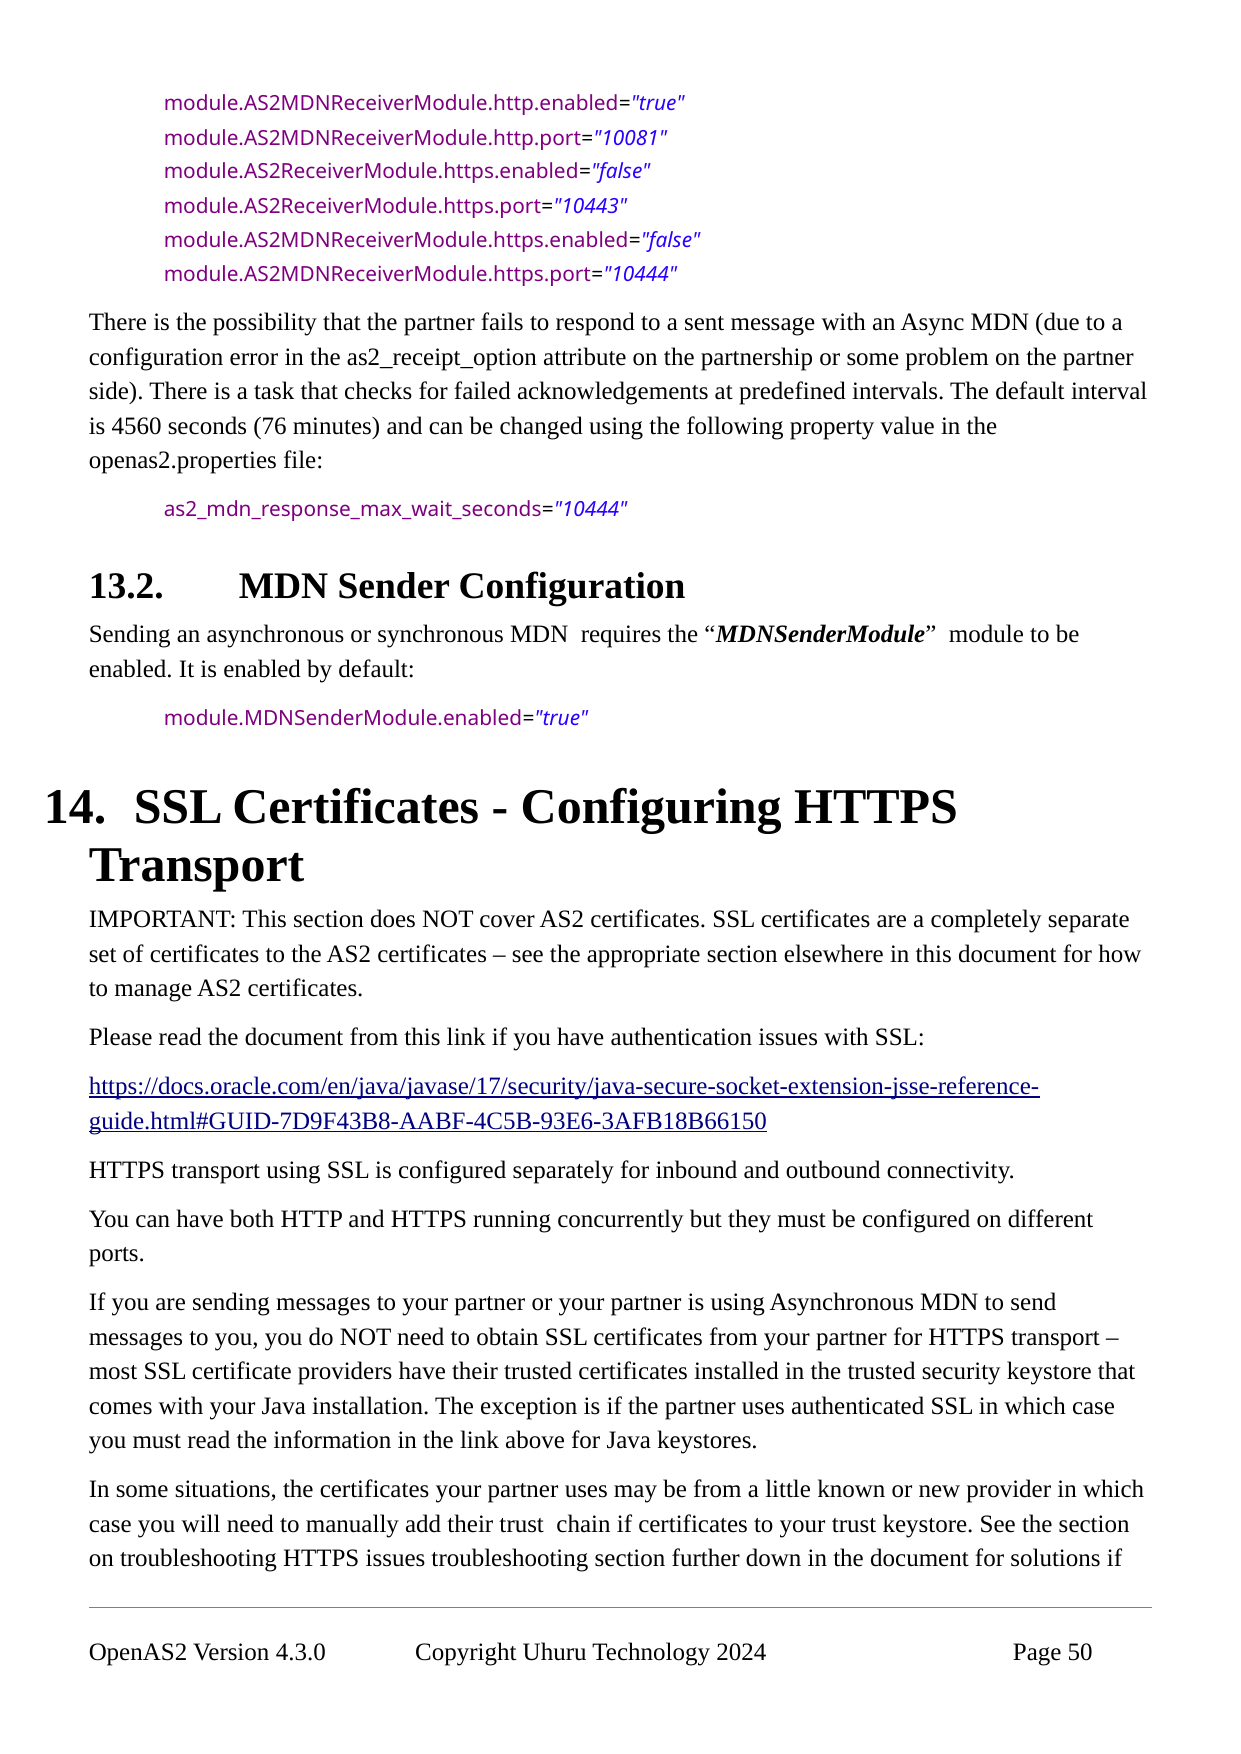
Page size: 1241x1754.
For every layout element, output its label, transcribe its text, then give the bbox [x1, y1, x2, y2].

text module.AS2MDNReceiverModule.https.enabled="false" [163, 225, 1152, 253]
text Sending an asynchronous or synchronous MDN requires the “MDNSenderModule” module to be enabled. It is enabled by default: [88, 619, 1152, 683]
text module.AS2ReceiverModule.https.enabled="false" [163, 157, 1152, 185]
text module.AS2MDNReceiverModule.http.port="10081" [163, 123, 1152, 151]
text Please read the document from this link if you have authentication issues with SSL: [88, 1022, 1152, 1051]
text as2_mdn_response_max_wait_seconds="10444" [163, 494, 1152, 523]
subtitle SSL Certificates - Configuring HTTPS Transport [44, 777, 1152, 892]
text If you are sending messages to your partner or your partner is using Asynchronous MDN to send messages to you, you do NOT need to obtain SSL certificates from your partner for HTTPS transport – most SSL certificate providers have their trusted certificates installed in the trusted security keystore that comes with your Java installation. The exception is if the partner uses authenticated SSL in which case you must read the information in the link above for Java keystores. [88, 1287, 1152, 1454]
text module.MDNSenderModule.enabled="true" [163, 703, 1152, 732]
text module.AS2ReceiverModule.https.port="10443" [163, 191, 1152, 219]
text In some situations, the certificates your partner uses may be from a little known or new provider in which case you will need to manually add their trust chain if certificates to your trust keystore. See the section on troubleshooting HTTPS issues troubleshooting section further down in the document for solutions if [88, 1474, 1152, 1572]
text module.AS2MDNReceiverModule.https.port="10444" [163, 259, 1152, 287]
subtitle MDN Sender Configuration [88, 564, 1152, 607]
text You can have both HTTP and HTTPS running concurrently but they must be configured on different ports. [88, 1204, 1152, 1267]
text https://docs.oracle.com/en/java/javase/17/security/java-secure-socket-extension-jsse-reference-guide.html#GUID-7D9F43B8-AABF-4C5B-93E6-3AFB18B66150 [88, 1071, 1152, 1134]
text IMPORTANT: This section does NOT cover AS2 certificates. SSL certificates are a completely separate set of certificates to the AS2 certificates – see the appropriate section elsewhere in this document for how to manage AS2 certificates. [88, 904, 1152, 1002]
text There is the possibility that the partner fails to respond to a sent message with an Async MDN (due to a configuration error in the as2_receipt_option attribute on the partnership or some problem on the partner side). There is a task that checks for failed acknowledgements at predefined intervals. The default interval is 4560 seconds (76 minutes) and can be changed using the following property value in the openas2.properties file: [88, 307, 1152, 474]
text HTTPS transport using SSL is configured separately for inbound and outbound connectivity. [88, 1155, 1152, 1184]
